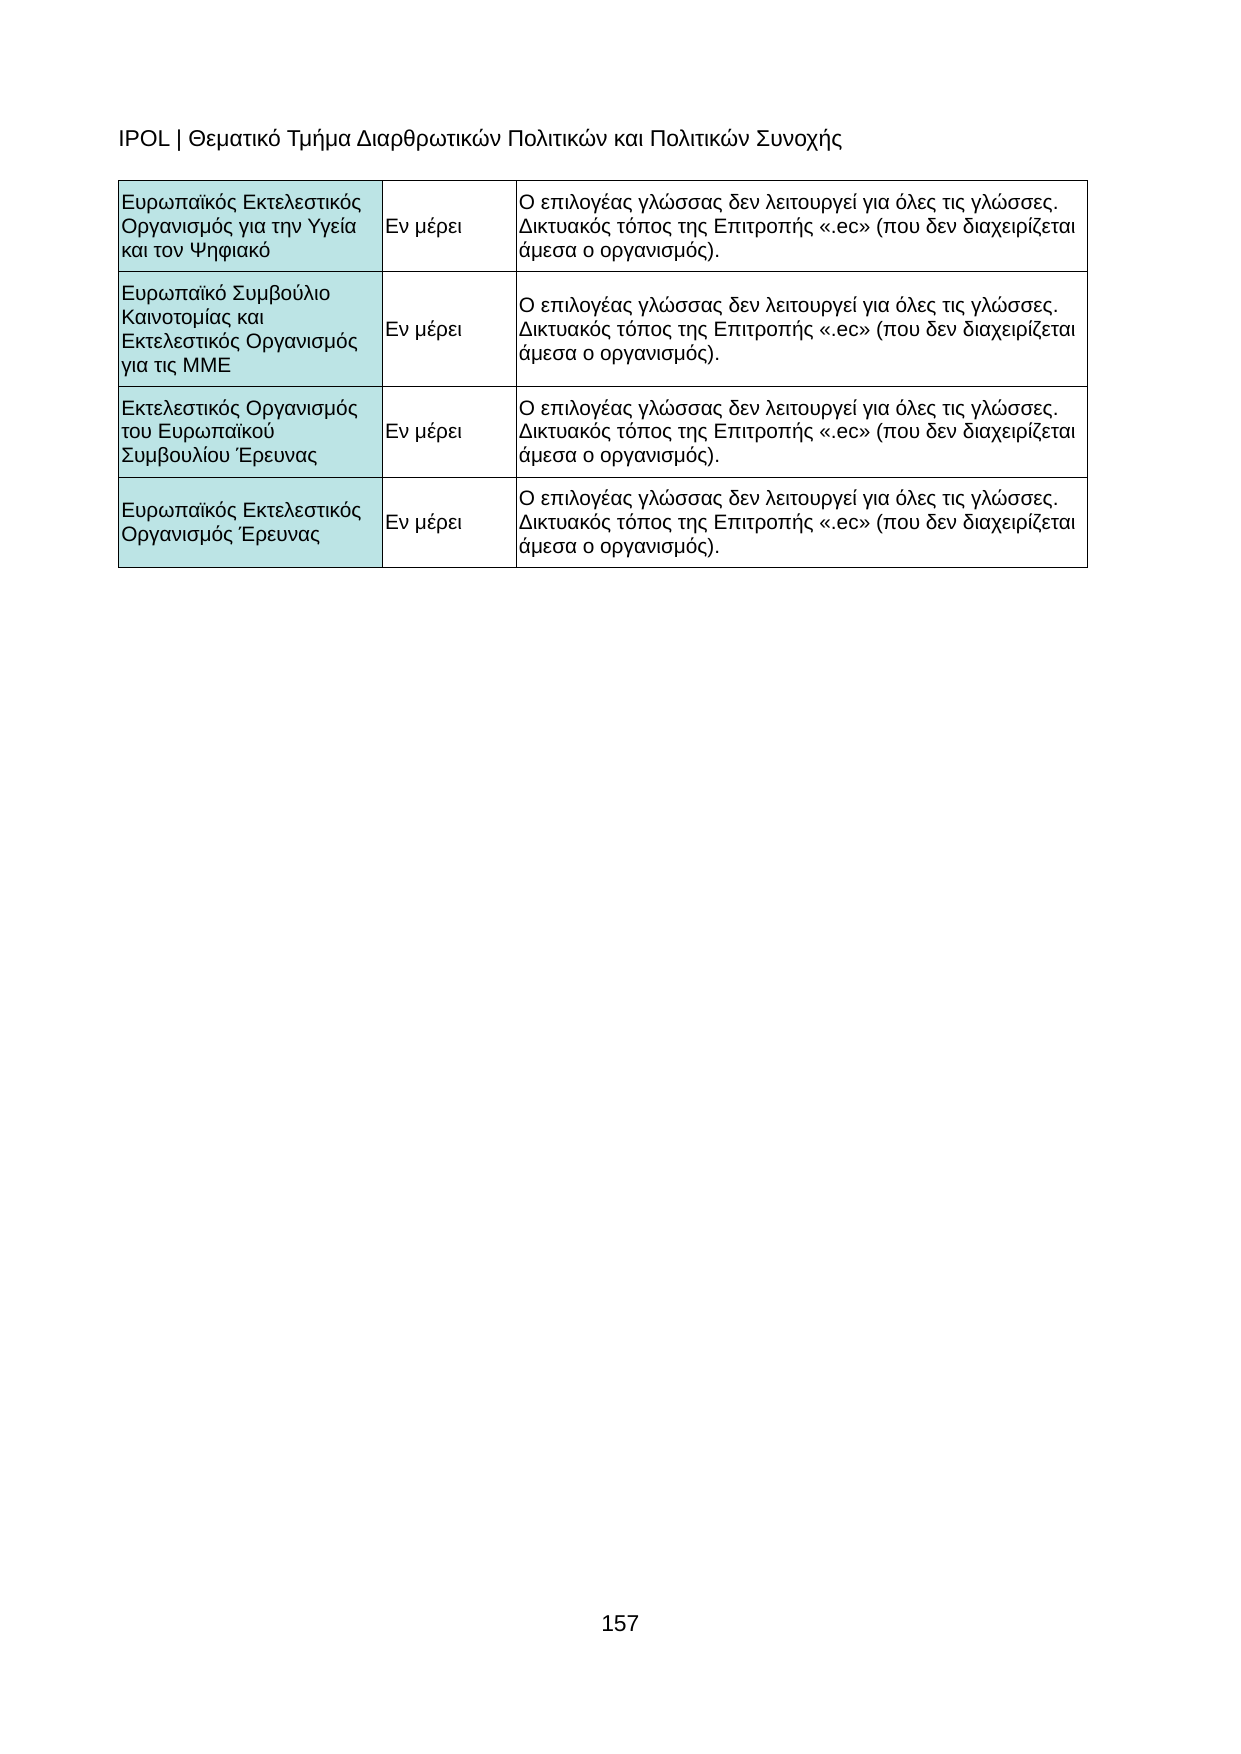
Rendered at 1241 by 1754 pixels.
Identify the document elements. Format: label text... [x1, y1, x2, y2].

table_cell Ο επιλογέας γλώσσας δεν λειτουργεί για όλες τις γλώσσες. Δικτυακός τόπος της Επιτροπής «.ec» (που δεν διαχειρίζεται άμεσα ο οργανισμός). [517, 387, 1087, 477]
table_cell Εν μέρει [383, 272, 516, 386]
table_cell Ο επιλογέας γλώσσας δεν λειτουργεί για όλες τις γλώσσες. Δικτυακός τόπος της Επιτροπής «.ec» (που δεν διαχειρίζεται άμεσα ο οργανισμός). [517, 272, 1087, 386]
table_cell Ο επιλογέας γλώσσας δεν λειτουργεί για όλες τις γλώσσες. Δικτυακός τόπος της Επιτροπής «.ec» (που δεν διαχειρίζεται άμεσα ο οργανισμός). [517, 181, 1087, 271]
table_cell Ευρωπαϊκό Συμβούλιο Καινοτομίας και Εκτελεστικός Οργανισμός για τις ΜΜΕ [119, 272, 382, 386]
table_cell Ο επιλογέας γλώσσας δεν λειτουργεί για όλες τις γλώσσες. Δικτυακός τόπος της Επιτροπής «.ec» (που δεν διαχειρίζεται άμεσα ο οργανισμός). [517, 478, 1087, 567]
table_cell Εκτελεστικός Οργανισμός του Ευρωπαϊκού Συμβουλίου Έρευνας [119, 387, 382, 477]
table_cell Εν μέρει [383, 387, 516, 477]
table_cell Ευρωπαϊκός Εκτελεστικός Οργανισμός Έρευνας [119, 478, 382, 567]
table_cell Ευρωπαϊκός Εκτελεστικός Οργανισμός για την Υγεία και τον Ψηφιακό [119, 181, 382, 271]
table_cell Εν μέρει [383, 478, 516, 567]
table_cell Εν μέρει [383, 181, 516, 271]
